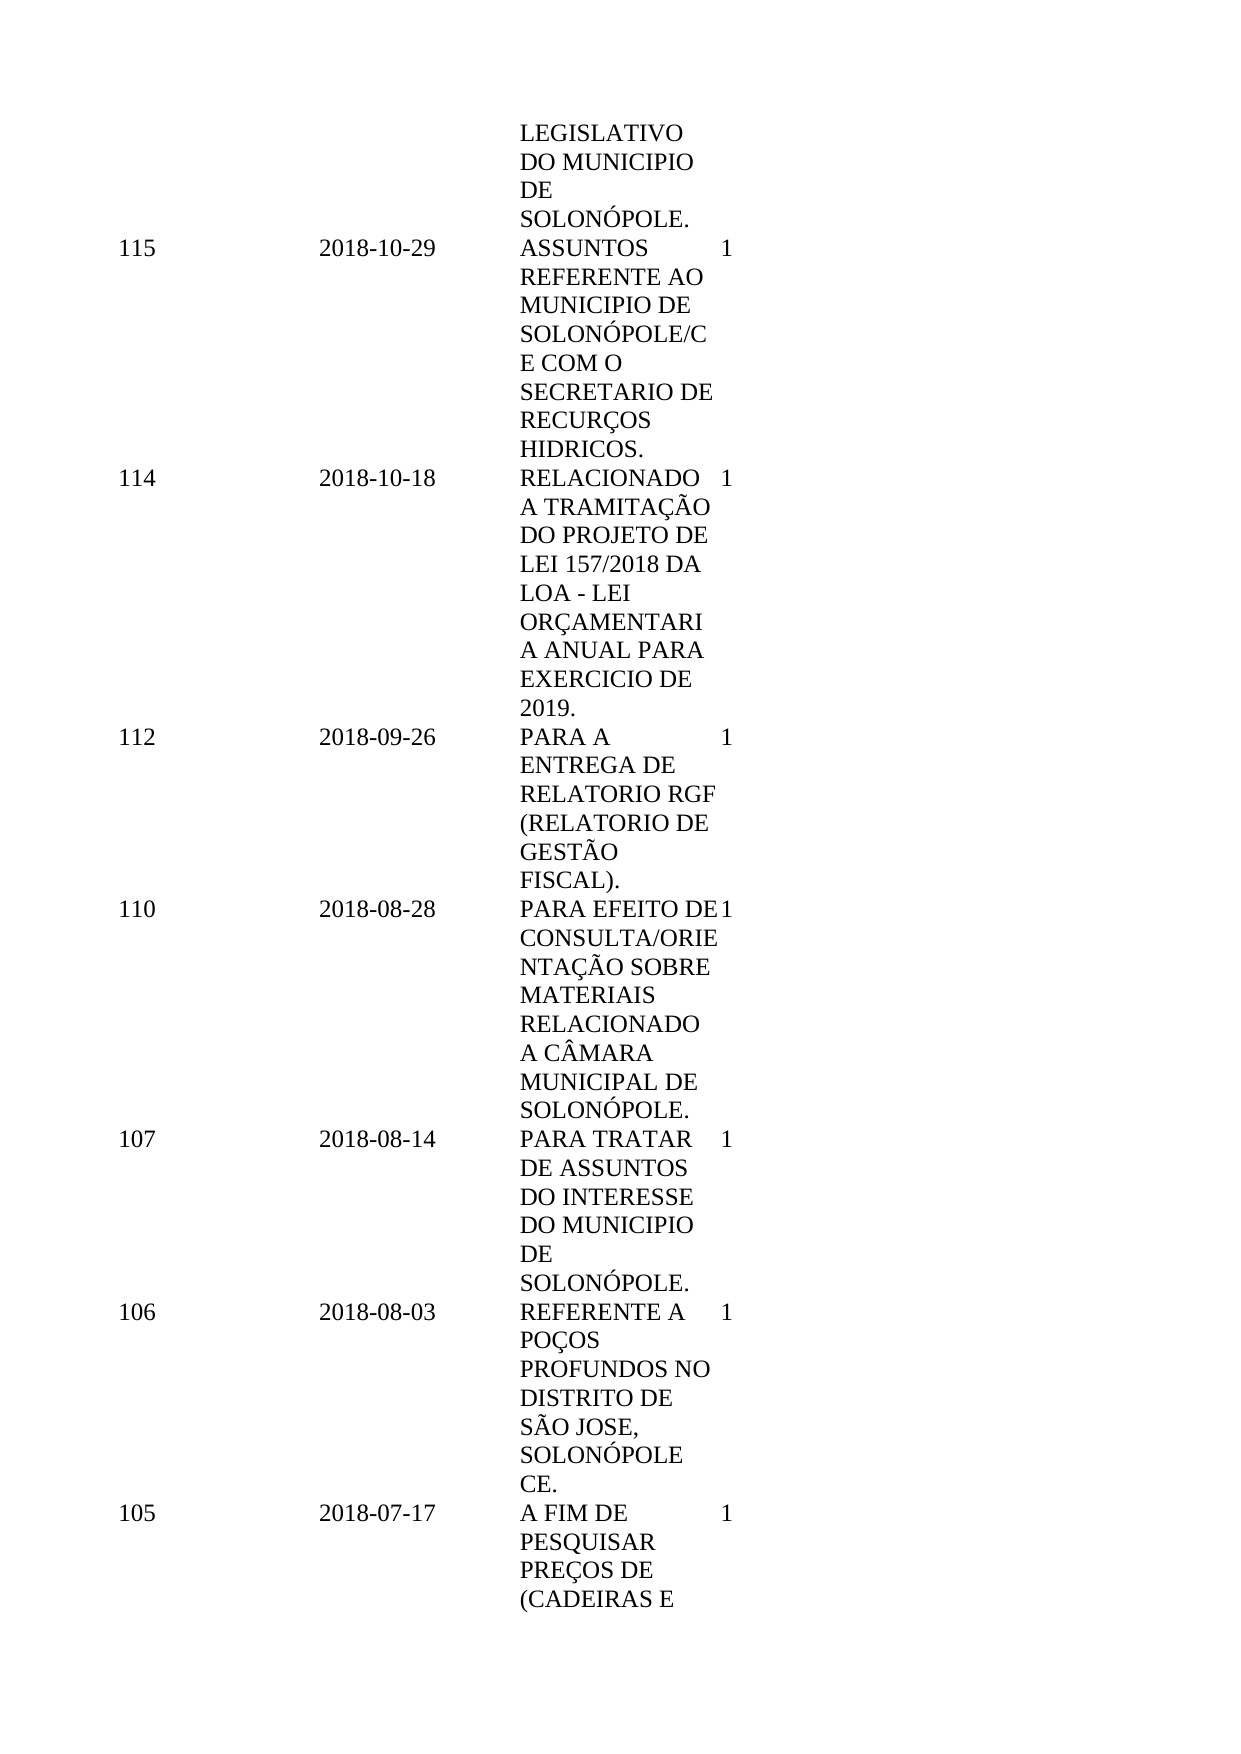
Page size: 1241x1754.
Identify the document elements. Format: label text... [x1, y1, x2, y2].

table_cell 114 [118, 463, 319, 722]
table_cell [921, 894, 1122, 1124]
table_cell 2018-08-14 [319, 1124, 519, 1297]
table_cell 105 [118, 1498, 319, 1613]
table_cell [720, 118, 921, 233]
table_cell 2018-10-29 [319, 233, 519, 463]
table_cell [319, 118, 519, 233]
table_cell LEGISLATIVO DO MUNICIPIO DE SOLONÓPOLE. [520, 118, 720, 233]
table_cell 107 [118, 1124, 319, 1297]
table_cell 1 [720, 1498, 921, 1613]
table_cell 2018-09-26 [319, 722, 519, 894]
table_cell 112 [118, 722, 319, 894]
table_cell [921, 463, 1122, 722]
table_cell 1 [720, 233, 921, 463]
table_cell 2018-08-03 [319, 1297, 519, 1498]
table_cell REFERENTE A POÇOS PROFUNDOS NO DISTRITO DE SÃO JOSE, SOLONÓPOLE CE. [520, 1297, 720, 1498]
table_cell 2018-10-18 [319, 463, 519, 722]
table_cell 110 [118, 894, 319, 1124]
table_cell [921, 233, 1122, 463]
table_cell ASSUNTOS REFERENTE AO MUNICIPIO DE SOLONÓPOLE/CE COM O SECRETARIO DE RECURÇOS HIDRICOS. [520, 233, 720, 463]
table_cell 1 [720, 1297, 921, 1498]
table_cell [921, 1498, 1122, 1613]
table_cell 1 [720, 463, 921, 722]
table_cell [921, 722, 1122, 894]
table_cell [118, 118, 319, 233]
table_cell 1 [720, 722, 921, 894]
table_cell PARA A ENTREGA DE RELATORIO RGF (RELATORIO DE GESTÃO FISCAL). [520, 722, 720, 894]
table_cell 2018-07-17 [319, 1498, 519, 1613]
table_cell [921, 1124, 1122, 1297]
table_cell 1 [720, 894, 921, 1124]
table_cell 106 [118, 1297, 319, 1498]
table_cell PARA EFEITO DE CONSULTA/ORIENTAÇÃO SOBRE MATERIAIS RELACIONADO A CÂMARA MUNICIPAL DE SOLONÓPOLE. [520, 894, 720, 1124]
table_cell A FIM DE PESQUISAR PREÇOS DE (CADEIRAS E [520, 1498, 720, 1613]
table_cell [921, 1297, 1122, 1498]
table_cell [921, 118, 1122, 233]
table_cell RELACIONADO A TRAMITAÇÃO DO PROJETO DE LEI 157/2018 DA LOA - LEI ORÇAMENTARIA ANUAL PARA EXERCICIO DE 2019. [520, 463, 720, 722]
table_cell 115 [118, 233, 319, 463]
table_cell PARA TRATAR DE ASSUNTOS DO INTERESSE DO MUNICIPIO DE SOLONÓPOLE. [520, 1124, 720, 1297]
table_cell 1 [720, 1124, 921, 1297]
table_cell 2018-08-28 [319, 894, 519, 1124]
